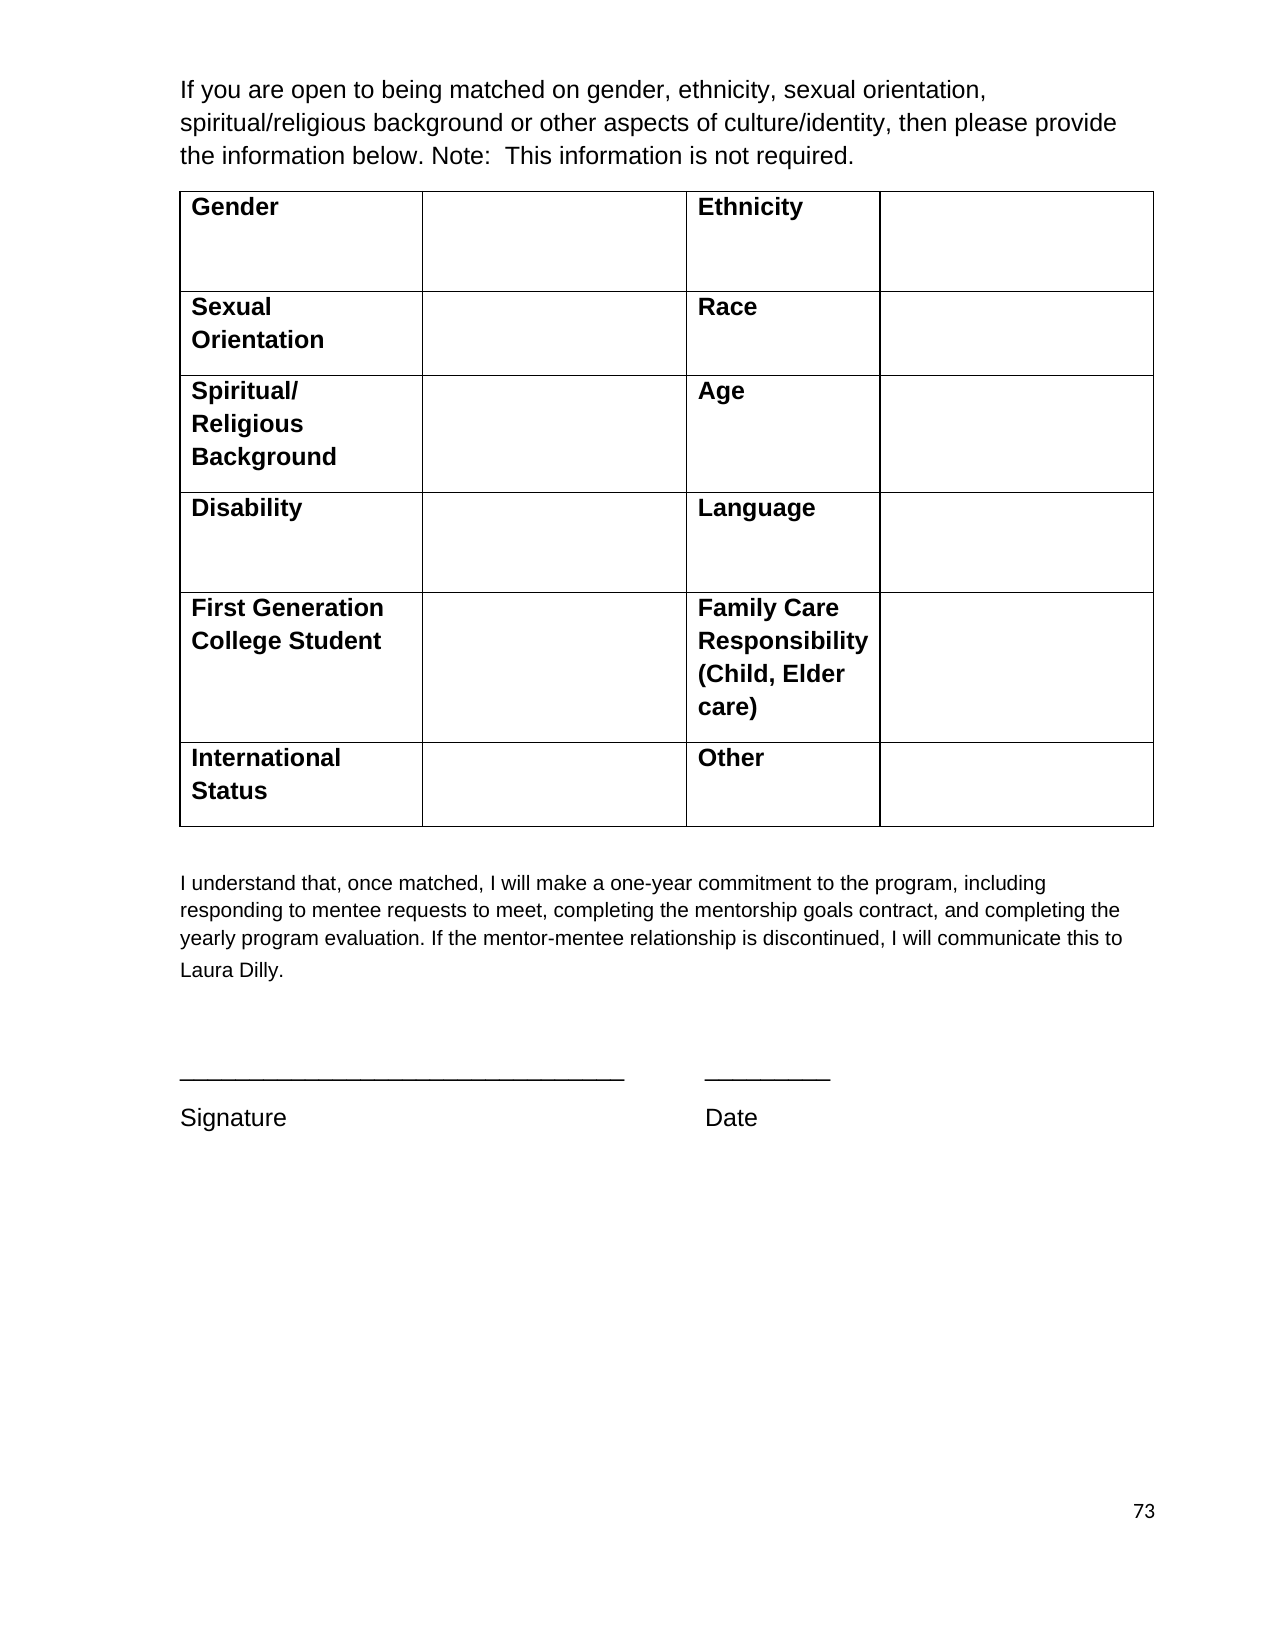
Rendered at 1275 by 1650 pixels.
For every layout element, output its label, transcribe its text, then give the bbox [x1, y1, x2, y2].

table_cell International Status [181, 743, 422, 826]
text If you are open to being matched on gender, ethnicity, sexual orientation, spiritual/religious background or other aspects of culture/identity, then please provide the information below. Note: This information is not required. [180, 75, 1155, 170]
table_header Ethnicity [687, 192, 879, 291]
table_cell [881, 743, 1153, 826]
table_cell Language [687, 493, 879, 592]
table_cell [881, 593, 1153, 742]
text I understand that, once matched, I will make a one-year commitment to the program, including responding to mentee requests to meet, completing the mentorship goals contract, and completing the yearly program evaluation. If the mentor-mentee relationship is discontinued, I will communicate this to Laura Dilly. [180, 871, 1155, 983]
table_cell Spiritual/Religious Background [181, 376, 422, 492]
table_cell [423, 493, 686, 592]
table_cell First Generation College Student [181, 593, 422, 742]
table_cell [423, 743, 686, 826]
table_cell Family Care Responsibility (Child, Elder care) [687, 593, 879, 742]
table_cell [881, 493, 1153, 592]
table_header [881, 192, 1153, 291]
text ________________________________ _________ [180, 1053, 1155, 1082]
table_cell Disability [181, 493, 422, 592]
table_cell [423, 376, 686, 492]
table_cell [423, 292, 686, 375]
table_cell Other [687, 743, 879, 826]
table_cell [423, 593, 686, 742]
table_cell Sexual Orientation [181, 292, 422, 375]
table_cell Age [687, 376, 879, 492]
table_cell [881, 376, 1153, 492]
table_cell Race [687, 292, 879, 375]
table_header Gender [181, 192, 422, 291]
table_cell [881, 292, 1153, 375]
text Signature Date [180, 1103, 1155, 1132]
table_header [423, 192, 686, 291]
